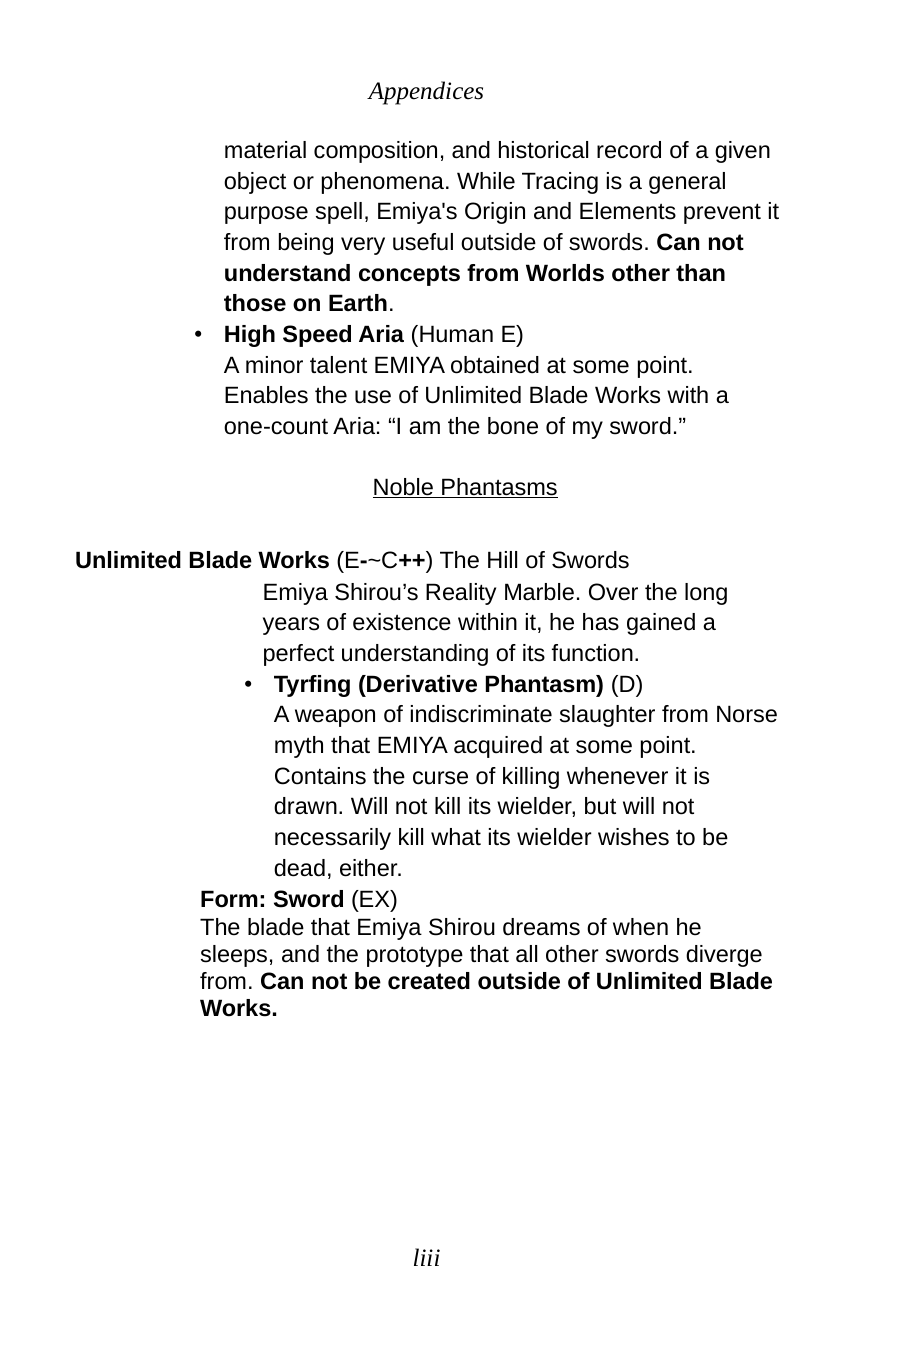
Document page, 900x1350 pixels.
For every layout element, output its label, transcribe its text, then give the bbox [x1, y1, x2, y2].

list material composition, and historical record of a given object or phenomena. While Tracing is a general purpose spell, Emiya's Origin and Elements prevent it from being very useful outside of swords. Can not understand concepts from Worlds other than those on Earth. [194, 136, 780, 316]
list High Speed Aria (Human E) A minor talent EMIYA obtained at some point. Enables the use of Unlimited Blade Works with a one-count Aria: “I am the bone of my sword.” [194, 320, 780, 439]
text Unlimited Blade Works (E-~C++) The Hill of Swords [75, 545, 780, 574]
text Emiya Shirou’s Reality Marble. Over the long years of existence within it, he has gained a perfect understanding of its function. [262, 578, 780, 666]
text Noble Phantasms [150, 443, 780, 500]
list Tyrfing (Derivative Phantasm) (D) A weapon of indiscriminate slaughter from Norse myth that EMIYA acquired at some point. Contains the curse of killing whenever it is drawn. Will not kill its wielder, but will not necessarily kill what its wielder wishes to be dead, either. [244, 670, 780, 881]
text Form: Sword (EX) The blade that Emiya Shirou dreams of when he sleeps, and the prototype that all other swords diverge from. Can not be created outside of Unlimited Blade Works. [200, 884, 780, 1021]
